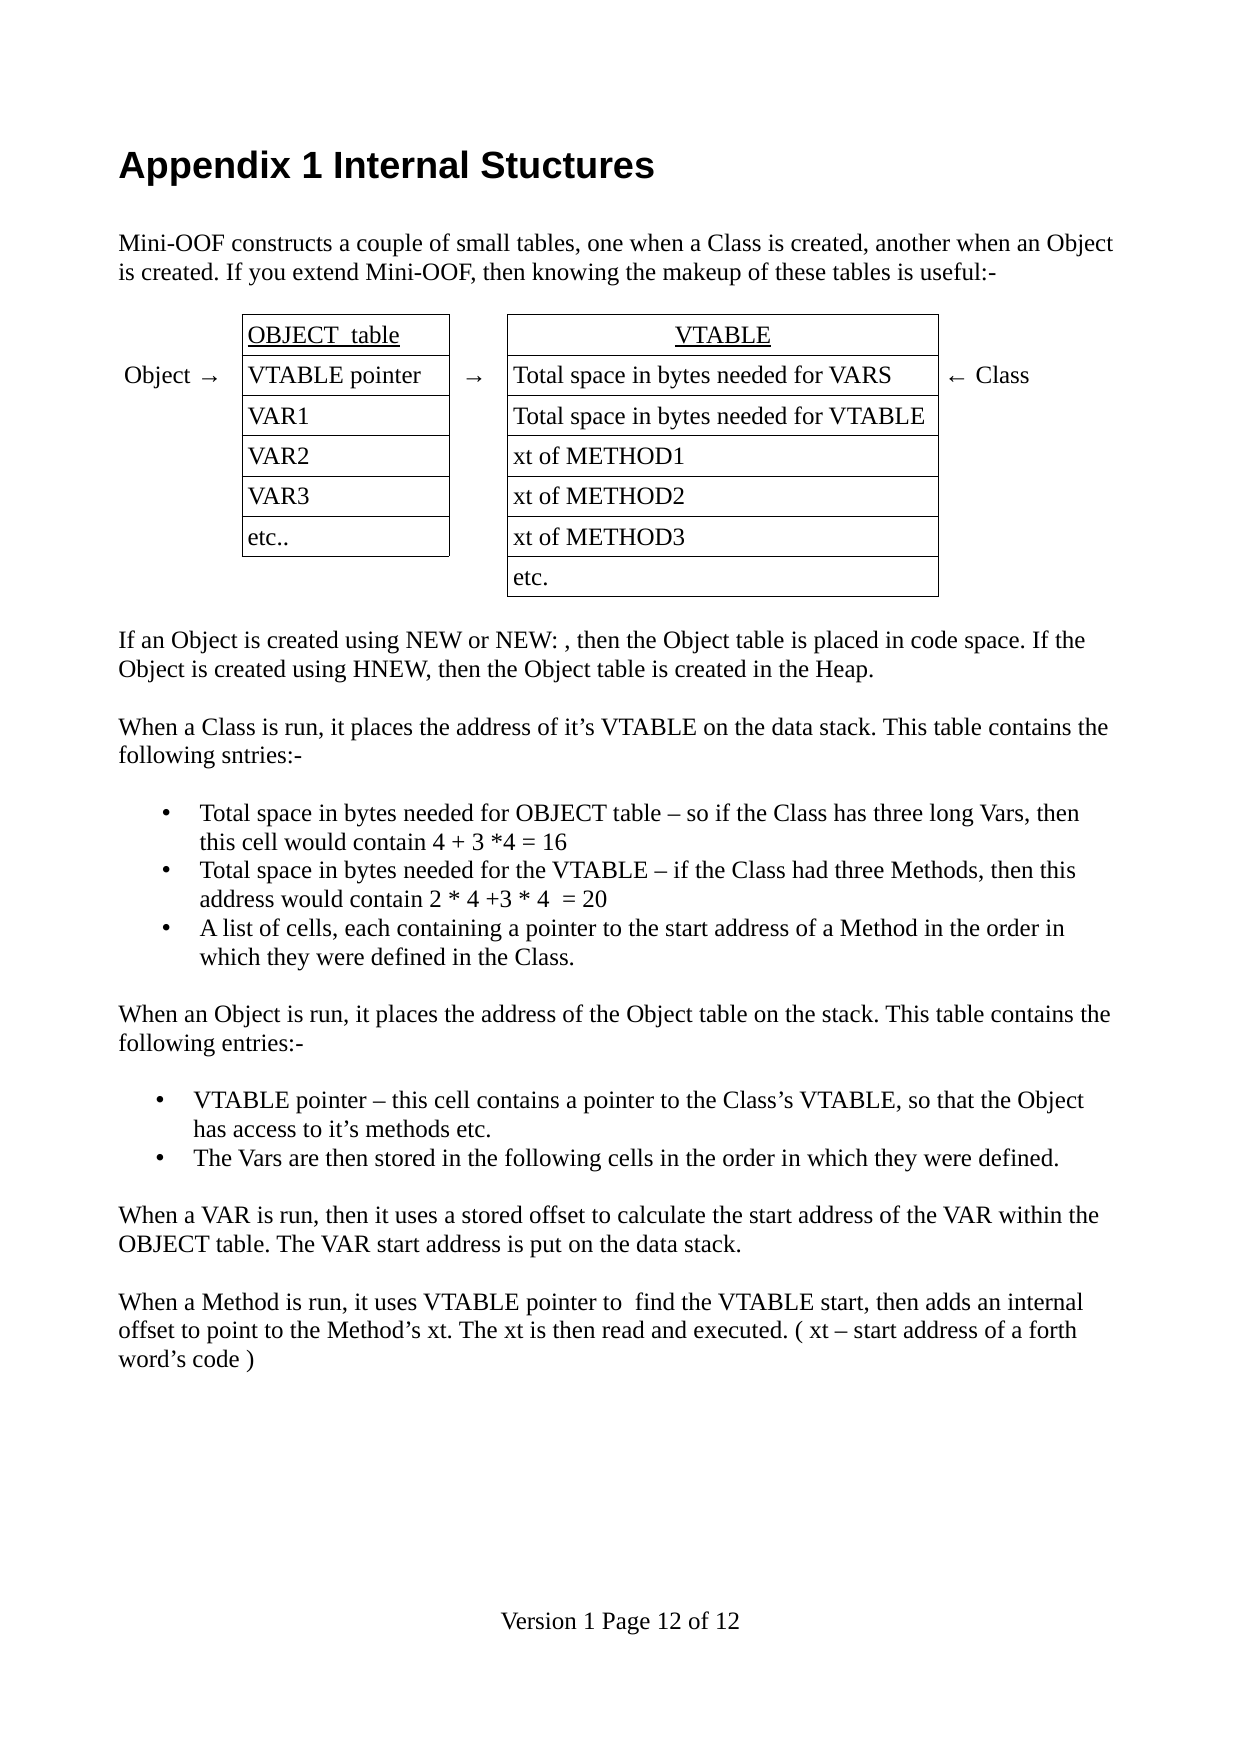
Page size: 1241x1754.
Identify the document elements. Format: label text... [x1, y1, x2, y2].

table_cell [118, 476, 242, 516]
table_cell [242, 557, 449, 596]
table_cell [118, 435, 242, 476]
table_cell [939, 516, 1045, 556]
table_cell [939, 556, 1045, 596]
text When a Method is run, it uses VTABLE pointer to find the VTABLE start, then adds an internal offset to point to the Method’s xt. The xt is then read and executed. ( xt – start address of a forth word’s code ) [118, 1287, 1122, 1373]
text Mini-OOF constructs a couple of small tables, one when a Class is created, another when an Object is created. If you extend Mini-OOF, then knowing the makeup of these tables is useful:- [118, 228, 1122, 286]
table_header VTABLE [508, 315, 938, 354]
list Total space in bytes needed for the VTABLE – if the Class had three Methods, then this address would contain 2 * 4 +3 * 4 = 20 [162, 855, 1122, 913]
table_cell VAR1 [243, 396, 449, 435]
table_header OBJECT table [243, 315, 449, 354]
table_cell xt of METHOD3 [508, 517, 938, 556]
table_cell xt of METHOD2 [508, 477, 938, 516]
table_cell [118, 556, 242, 596]
table_cell VTABLE pointer [243, 356, 449, 395]
text When a Class is run, it places the address of it’s VTABLE on the data stack. This table contains the following sntries:- [118, 712, 1122, 769]
table_header [118, 314, 242, 354]
table_cell etc.. [243, 517, 449, 556]
text When a VAR is run, then it uses a stored offset to calculate the start address of the VAR within the OBJECT table. The VAR start address is put on the data stack. [118, 1200, 1122, 1258]
table_cell etc. [508, 557, 938, 596]
table_cell VAR2 [243, 436, 449, 476]
list The Vars are then stored in the following cells in the order in which they were defined. [156, 1143, 1122, 1172]
table_cell [450, 395, 507, 435]
table_cell VAR3 [243, 477, 449, 516]
table_header [939, 314, 1045, 354]
table_cell [450, 476, 507, 516]
table_cell Total space in bytes needed for VARS [508, 356, 938, 395]
list A list of cells, each containing a pointer to the start address of a Method in the order in which they were defined in the Class. [162, 913, 1122, 970]
table_cell [450, 435, 507, 476]
subtitle Appendix 1 Internal Stuctures [118, 143, 1122, 187]
table_cell [450, 516, 507, 556]
table_cell Object → [118, 355, 242, 395]
text When an Object is run, it places the address of the Object table on the stack. This table contains the following entries:- [118, 999, 1122, 1057]
list VTABLE pointer – this cell contains a pointer to the Class’s VTABLE, so that the Object has access to it’s methods etc. [156, 1085, 1122, 1143]
table_cell [939, 395, 1045, 435]
table_cell [939, 476, 1045, 516]
table_cell → [450, 355, 507, 395]
text If an Object is created using NEW or NEW: , then the Object table is placed in code space. If the Object is created using HNEW, then the Object table is created in the Heap. [118, 625, 1122, 683]
table_cell [118, 395, 242, 435]
table_cell ← Class [939, 355, 1045, 395]
list Total space in bytes needed for OBJECT table – so if the Class has three long Vars, then this cell would contain 4 + 3 *4 = 16 [162, 798, 1122, 855]
table_cell Total space in bytes needed for VTABLE [508, 396, 938, 435]
table_cell [449, 556, 507, 596]
table_header [450, 314, 507, 354]
table_cell [118, 516, 242, 556]
table_cell xt of METHOD1 [508, 436, 938, 476]
table_cell [939, 435, 1045, 476]
